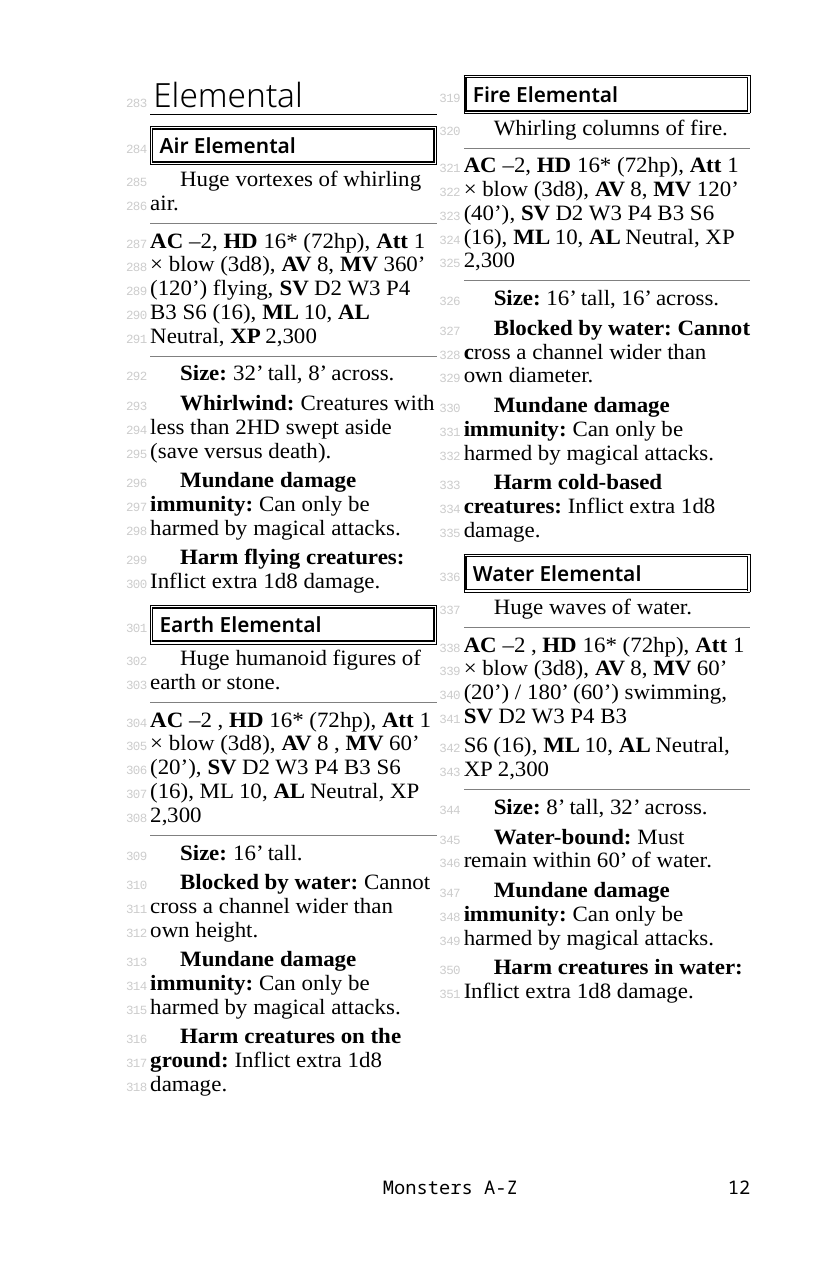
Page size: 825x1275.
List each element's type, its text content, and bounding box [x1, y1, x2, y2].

list Mundane damage immunity: Can only be harmed by magical attacks. [463, 879, 750, 950]
subtitle Elemental [150, 75, 437, 114]
list Size: 16’ tall. [150, 841, 437, 865]
subtitle Water Elemental [467, 557, 747, 589]
text AC –2 , HD 16* (72hp), Att 1 × blow (3d8), AV 8 , MV 60’ (20’), SV D2 W3 P4 B3 S6 (16), ML 10, AL Neutral, XP 2,300 [150, 708, 437, 827]
text Huge vortexes of whirling air. [150, 168, 437, 215]
list Harm flying creatures: Inflict extra 1d8 damage. [150, 546, 437, 593]
text Huge humanoid figures of earth or stone. [150, 647, 437, 694]
list Size: 32’ tall, 8’ across. [150, 362, 437, 386]
list Water-bound: Must remain within 60’ of water. [463, 825, 750, 873]
list Mundane damage immunity: Can only be harmed by magical attacks. [150, 948, 437, 1019]
text Whirling columns of fire. [463, 116, 750, 140]
list Size: 8’ tall, 32’ across. [463, 796, 750, 819]
text S6 (16), ML 10, AL Neutral, XP 2,300 [463, 734, 750, 781]
list Harm cold-based creatures: Inflict extra 1d8 damage. [463, 471, 750, 542]
list Blocked by water: Cannot cross a channel wider than own diameter. [463, 317, 750, 388]
text AC –2, HD 16* (72hp), Att 1 × blow (3d8), AV 8, MV 120’ (40’), SV D2 W3 P4 B3 S6 (16), ML 10, AL Neutral, XP 2,300 [463, 154, 750, 273]
list Harm creatures in water: Inflict extra 1d8 damage. [463, 956, 750, 1003]
list Whirlwind: Creatures with less than 2HD swept aside (save versus death). [150, 392, 437, 463]
subtitle Fire Elemental [467, 78, 747, 110]
text AC –2 , HD 16* (72hp), Att 1 × blow (3d8), AV 8, MV 60’ (20’) / 180’ (60’) swimming, SV D2 W3 P4 B3 [463, 633, 750, 728]
list Mundane damage immunity: Can only be harmed by magical attacks. [150, 469, 437, 540]
list Harm creatures on the ground: Inflict extra 1d8 damage. [150, 1025, 437, 1096]
list Size: 16’ tall, 16’ across. [463, 287, 750, 311]
list Blocked by water: Cannot cross a channel wider than own height. [150, 871, 437, 942]
text Huge waves of water. [463, 595, 750, 619]
list Mundane damage immunity: Can only be harmed by magical attacks. [463, 394, 750, 465]
text AC –2, HD 16* (72hp), Att 1 × blow (3d8), AV 8, MV 360’ (120’) flying, SV D2 W3 P4 B3 S6 (16), ML 10, AL Neutral, XP 2,300 [150, 229, 437, 348]
